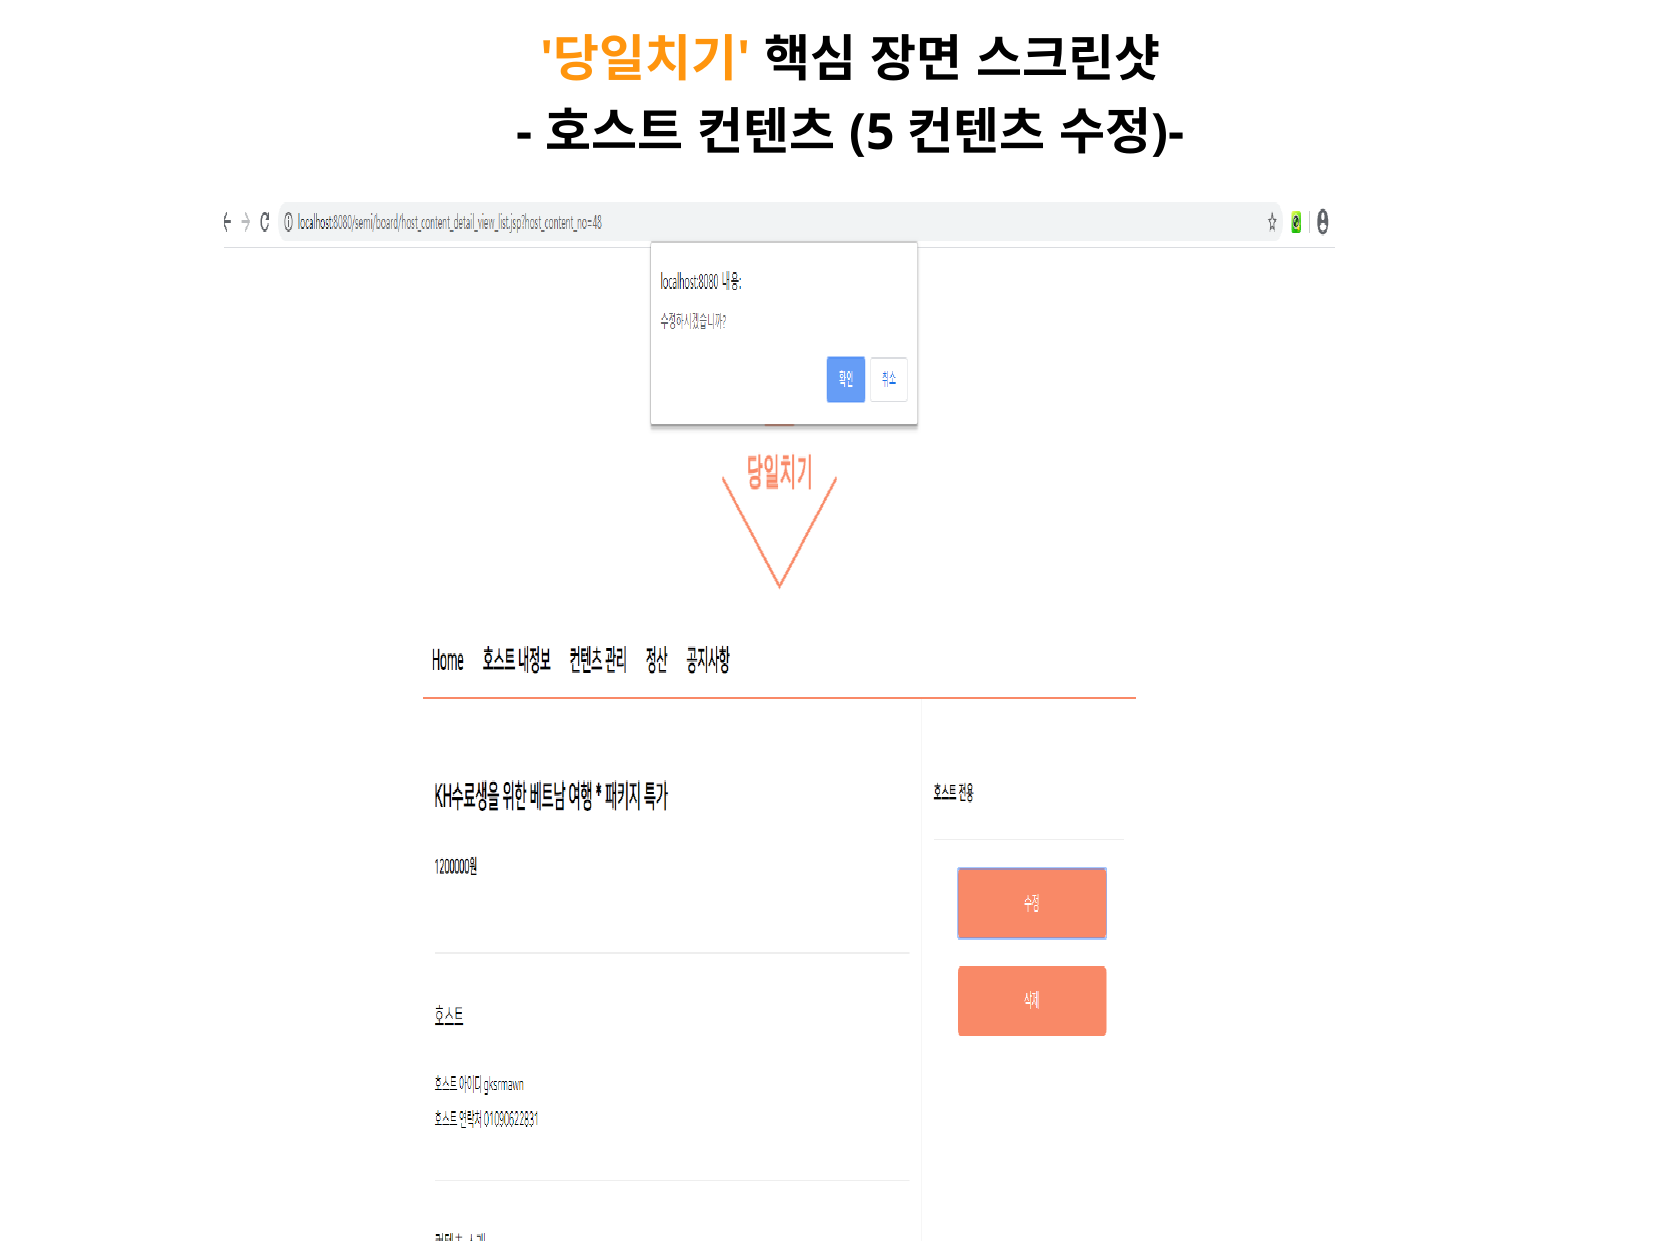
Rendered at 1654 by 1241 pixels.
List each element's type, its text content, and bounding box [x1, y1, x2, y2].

picture [224, 200, 1335, 1241]
title '당일치기' 핵심 장면 스크린샷 - 호스트 컨텐츠 (5 컨텐츠 수정)- [106, 0, 1595, 196]
